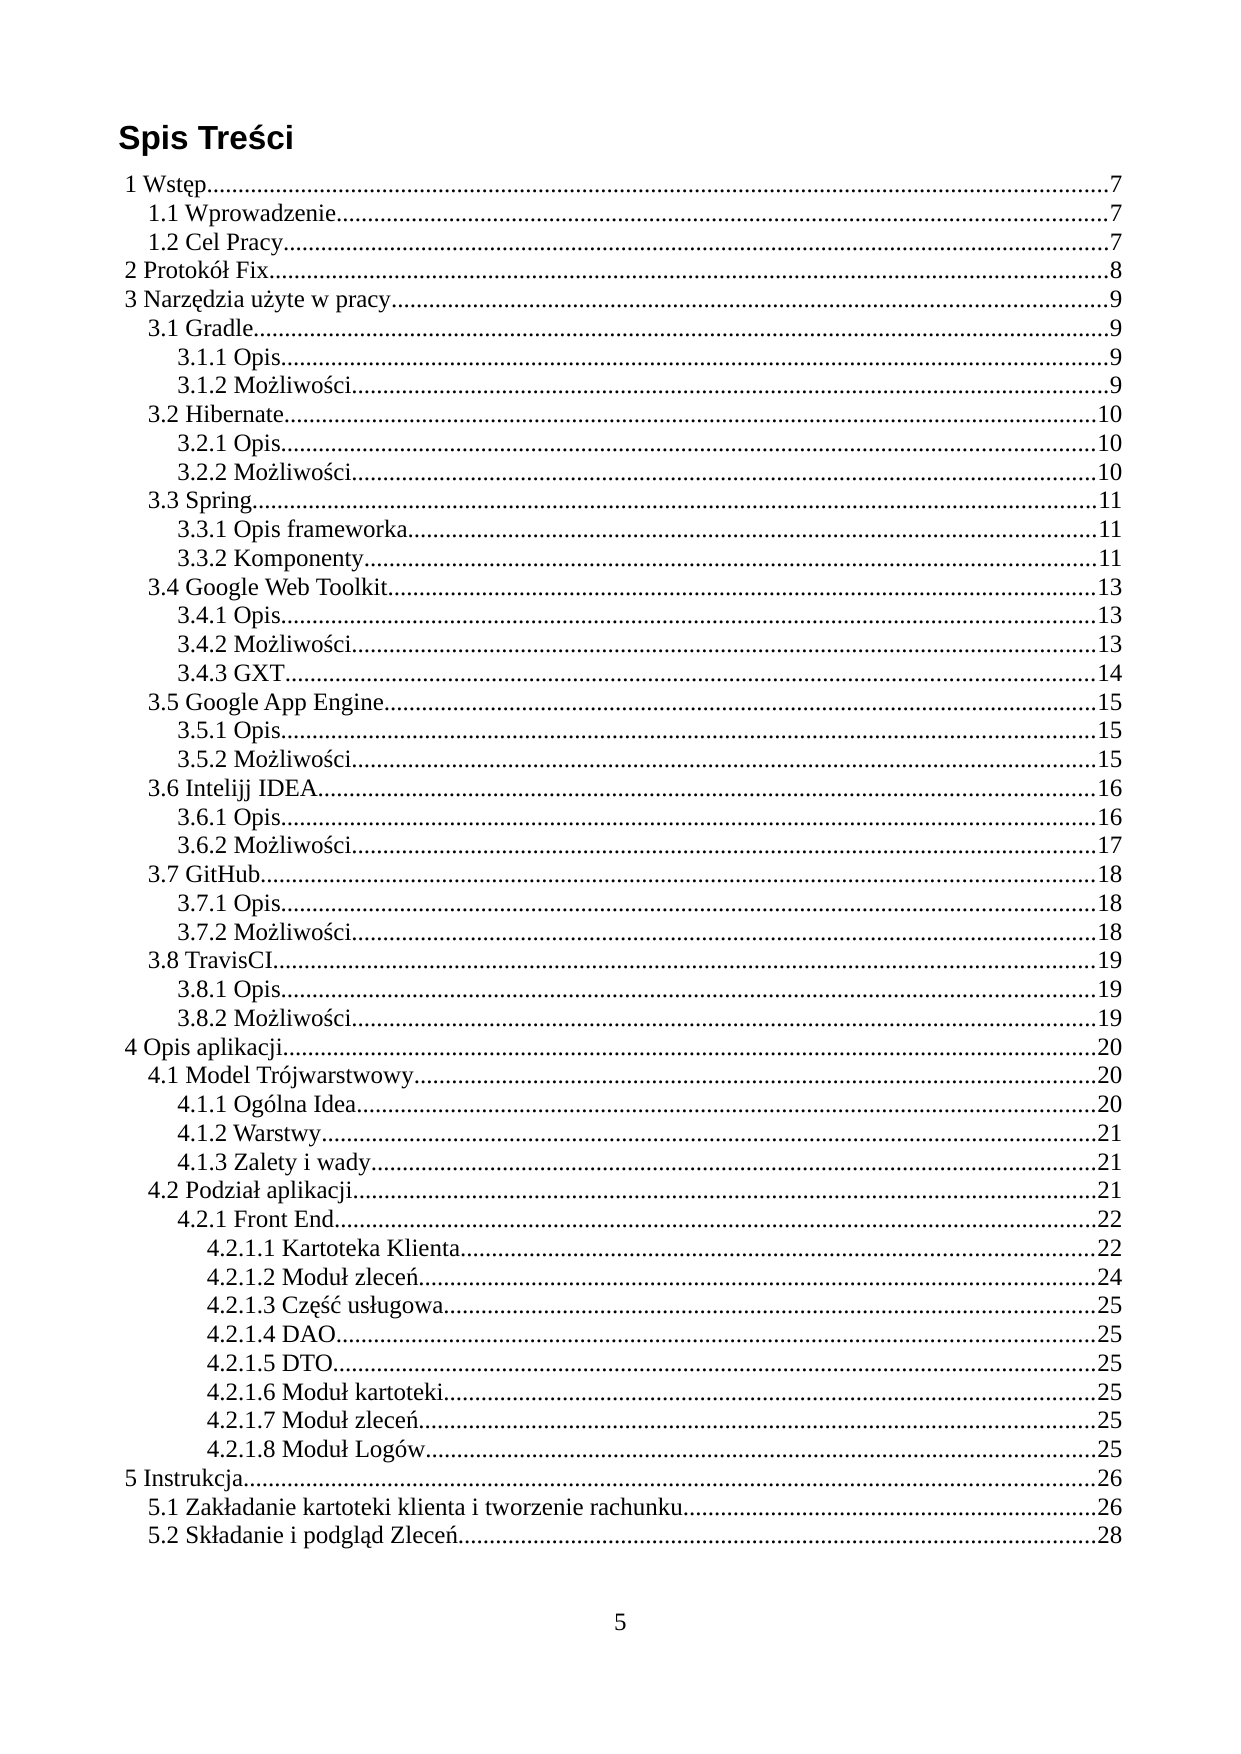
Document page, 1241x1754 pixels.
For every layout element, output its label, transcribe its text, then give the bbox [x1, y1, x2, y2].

text 4 Opis aplikacji 20 [118, 1032, 1122, 1060]
text 3.7.2 Możliwości 18 [177, 917, 1122, 945]
text 3.8 TravisCI 19 [148, 945, 1122, 974]
text 3.5 Google App Engine 15 [148, 687, 1122, 715]
text 3.6.2 Możliwości 17 [177, 830, 1122, 859]
text 3.2.1 Opis 10 [177, 428, 1122, 457]
text 3.1 Gradle 9 [148, 313, 1122, 342]
text 4.2.1.2 Moduł zleceń 24 [207, 1262, 1122, 1290]
text 1.2 Cel Pracy 7 [148, 227, 1122, 255]
text 3.8.2 Możliwości 19 [177, 1003, 1122, 1032]
text 1.1 Wprowadzenie 7 [148, 198, 1122, 227]
text 3.4.2 Możliwości 13 [177, 629, 1122, 658]
text 3.7.1 Opis 18 [177, 888, 1122, 917]
text 3.3.1 Opis frameworka 11 [177, 514, 1122, 543]
text 4.2.1.1 Kartoteka Klienta 22 [207, 1233, 1122, 1262]
text 5.1 Zakładanie kartoteki klienta i tworzenie rachunku 26 [148, 1492, 1122, 1520]
text 3.4 Google Web Toolkit 13 [148, 572, 1122, 600]
text 3.1.2 Możliwości 9 [177, 370, 1122, 399]
text 3 Narzędzia użyte w pracy 9 [118, 284, 1122, 313]
text 4.2.1.5 DTO 25 [207, 1348, 1122, 1377]
text 5 Instrukcja 26 [118, 1463, 1122, 1492]
text 3.3 Spring 11 [148, 485, 1122, 514]
subtitle Spis Treści [118, 118, 1122, 157]
text 3.3.2 Komponenty 11 [177, 543, 1122, 572]
text 4.2.1.7 Moduł zleceń 25 [207, 1405, 1122, 1434]
text 4.1.2 Warstwy 21 [177, 1118, 1122, 1147]
text 4.1.1 Ogólna Idea 20 [177, 1089, 1122, 1118]
text 4.1.3 Zalety i wady 21 [177, 1147, 1122, 1175]
text 1 Wstęp 7 [118, 169, 1122, 198]
text 4.2.1.3 Część usługowa 25 [207, 1290, 1122, 1319]
text 3.6.1 Opis 16 [177, 802, 1122, 830]
text 3.5.2 Możliwości 15 [177, 744, 1122, 773]
text 3.8.1 Opis 19 [177, 974, 1122, 1003]
text 3.2 Hibernate 10 [148, 399, 1122, 428]
text 2 Protokół Fix 8 [118, 255, 1122, 284]
text 3.5.1 Opis 15 [177, 715, 1122, 744]
text 4.2 Podział aplikacji 21 [148, 1175, 1122, 1204]
text 3.4.3 GXT 14 [177, 658, 1122, 687]
text 3.7 GitHub 18 [148, 859, 1122, 888]
text 4.2.1.8 Moduł Logów 25 [207, 1434, 1122, 1463]
text 4.2.1.6 Moduł kartoteki 25 [207, 1377, 1122, 1405]
text 3.2.2 Możliwości 10 [177, 457, 1122, 485]
text 3.4.1 Opis 13 [177, 600, 1122, 629]
text 5.2 Składanie i podgląd Zleceń 28 [148, 1520, 1122, 1549]
text 4.2.1.4 DAO 25 [207, 1319, 1122, 1348]
text 4.2.1 Front End 22 [177, 1204, 1122, 1233]
text 4.1 Model Trójwarstwowy 20 [148, 1060, 1122, 1089]
text 3.6 Intelijj IDEA 16 [148, 773, 1122, 802]
text 3.1.1 Opis 9 [177, 342, 1122, 370]
